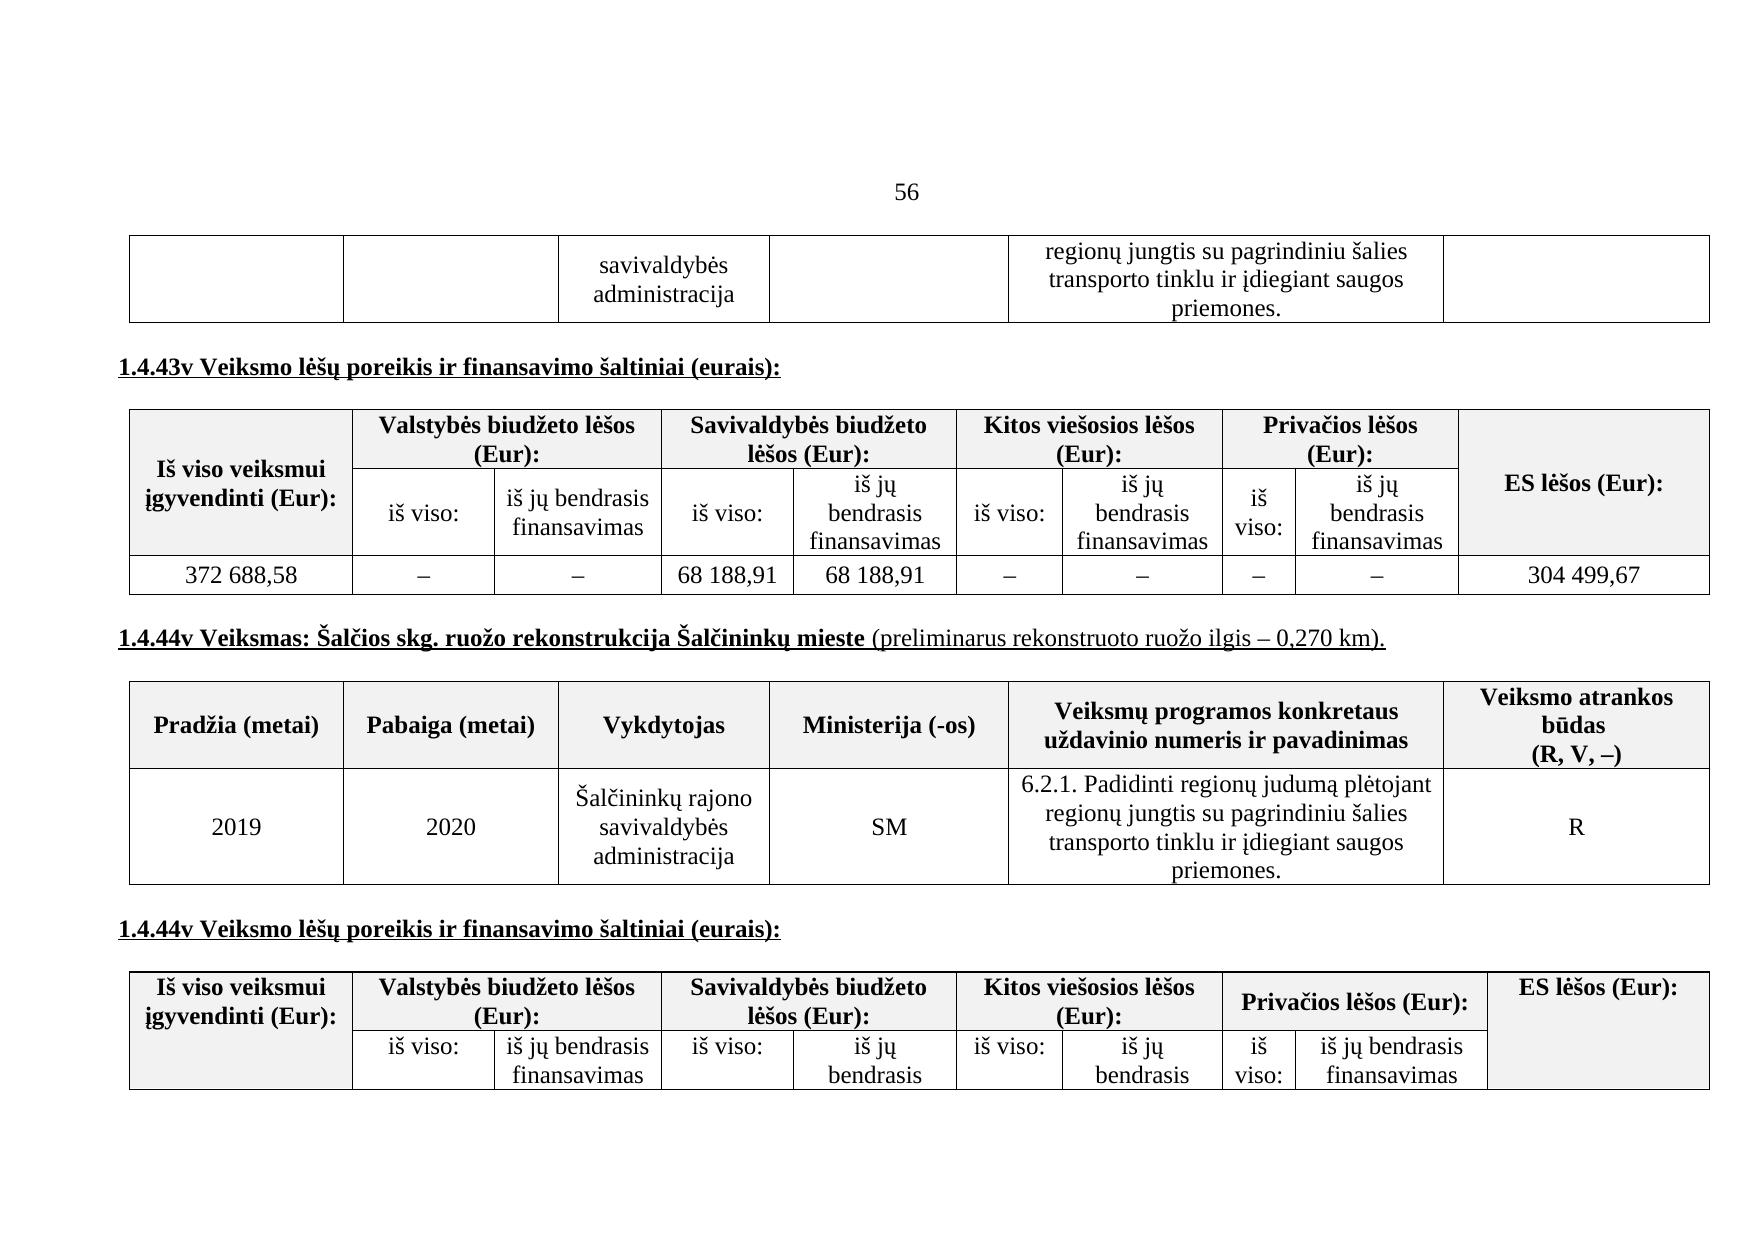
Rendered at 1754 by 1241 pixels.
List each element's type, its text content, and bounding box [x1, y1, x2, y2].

table_header Valstybės biudžeto lėšos (Eur): [353, 410, 661, 468]
table_cell iš viso: [353, 1031, 494, 1088]
table_cell – [957, 556, 1062, 593]
table_cell – [1063, 556, 1222, 593]
text 1.4.44v Veiksmo lėšų poreikis ir finansavimo šaltiniai (eurais): [118, 914, 1695, 943]
table_cell iš jų bendrasis finansavimas [495, 1031, 661, 1088]
table_cell 2020 [344, 769, 558, 884]
table_cell iš viso: [957, 1031, 1062, 1088]
table_cell 2019 [130, 769, 343, 884]
table_header Pabaiga (metai) [344, 682, 558, 768]
table_header Privačios lėšos (Eur): [1223, 410, 1458, 468]
table_cell Šalčininkų rajono savivaldybės administracija [559, 769, 769, 884]
table_cell iš jų bendrasis finansavimas [1296, 469, 1458, 555]
table_cell savivaldybės administracija [559, 236, 769, 322]
table_cell [344, 236, 558, 322]
table_cell 68 188,91 [794, 556, 956, 593]
table_cell 68 188,91 [662, 556, 793, 593]
table_cell regionų jungtis su pagrindiniu šalies transporto tinklu ir įdiegiant saugos priemones. [1009, 236, 1443, 322]
table_cell iš jų bendrasis finansavimas [1296, 1031, 1487, 1088]
text 1.4.44v Veiksmas: Šalčios skg. ruožo rekonstrukcija Šalčininkų mieste (preliminarus rekonstruoto ruožo ilgis – 0,270 km). [118, 623, 1695, 652]
table_header Ministerija (-os) [770, 682, 1008, 768]
table_cell iš viso: [1223, 469, 1295, 555]
table_header Kitos viešosios lėšos (Eur): [957, 973, 1222, 1030]
table_header Vykdytojas [559, 682, 769, 768]
table_cell 6.2.1. Padidinti regionų judumą plėtojant regionų jungtis su pagrindiniu šalies transporto tinklu ir įdiegiant saugos priemones. [1009, 769, 1443, 884]
table_header ES lėšos (Eur): [1459, 410, 1709, 555]
table_header Savivaldybės biudžeto lėšos (Eur): [662, 973, 956, 1030]
table_cell SM [770, 769, 1008, 884]
table_cell 304 499,67 [1459, 556, 1709, 593]
table_cell [770, 236, 1008, 322]
table_cell [1444, 236, 1709, 322]
table_cell – [1296, 556, 1458, 593]
table_header Pradžia (metai) [130, 682, 343, 768]
table_header Veiksmo atrankos būdas (R, V, –) [1444, 682, 1709, 768]
table_cell 372 688,58 [130, 556, 352, 593]
table_cell – [495, 556, 661, 593]
table_header Iš viso veiksmui įgyvendinti (Eur): [130, 410, 352, 555]
table_header Valstybės biudžeto lėšos (Eur): [353, 973, 661, 1030]
table_cell iš jų bendrasis finansavimas [1063, 469, 1222, 555]
table_header ES lėšos (Eur): [1488, 973, 1709, 1088]
table_header Privačios lėšos (Eur): [1223, 973, 1487, 1030]
table_cell – [353, 556, 494, 593]
table_cell iš jų bendrasis finansavimas [794, 469, 956, 555]
table_cell iš viso: [662, 1031, 793, 1088]
table_cell iš viso: [353, 469, 494, 555]
table_cell [130, 236, 343, 322]
table_header Iš viso veiksmui įgyvendinti (Eur): [130, 973, 352, 1088]
table_cell iš jų bendrasis [1063, 1031, 1222, 1088]
table_cell iš jų bendrasis [794, 1031, 956, 1088]
table_cell R [1444, 769, 1709, 884]
table_cell iš viso: [662, 469, 793, 555]
table_header Veiksmų programos konkretaus uždavinio numeris ir pavadinimas [1009, 682, 1443, 768]
table_cell iš viso: [1223, 1031, 1295, 1088]
table_header Savivaldybės biudžeto lėšos (Eur): [662, 410, 956, 468]
text 1.4.43v Veiksmo lėšų poreikis ir finansavimo šaltiniai (eurais): [118, 352, 1695, 381]
table_cell iš viso: [957, 469, 1062, 555]
table_header Kitos viešosios lėšos (Eur): [957, 410, 1222, 468]
table_cell – [1223, 556, 1295, 593]
table_cell iš jų bendrasis finansavimas [495, 469, 661, 555]
